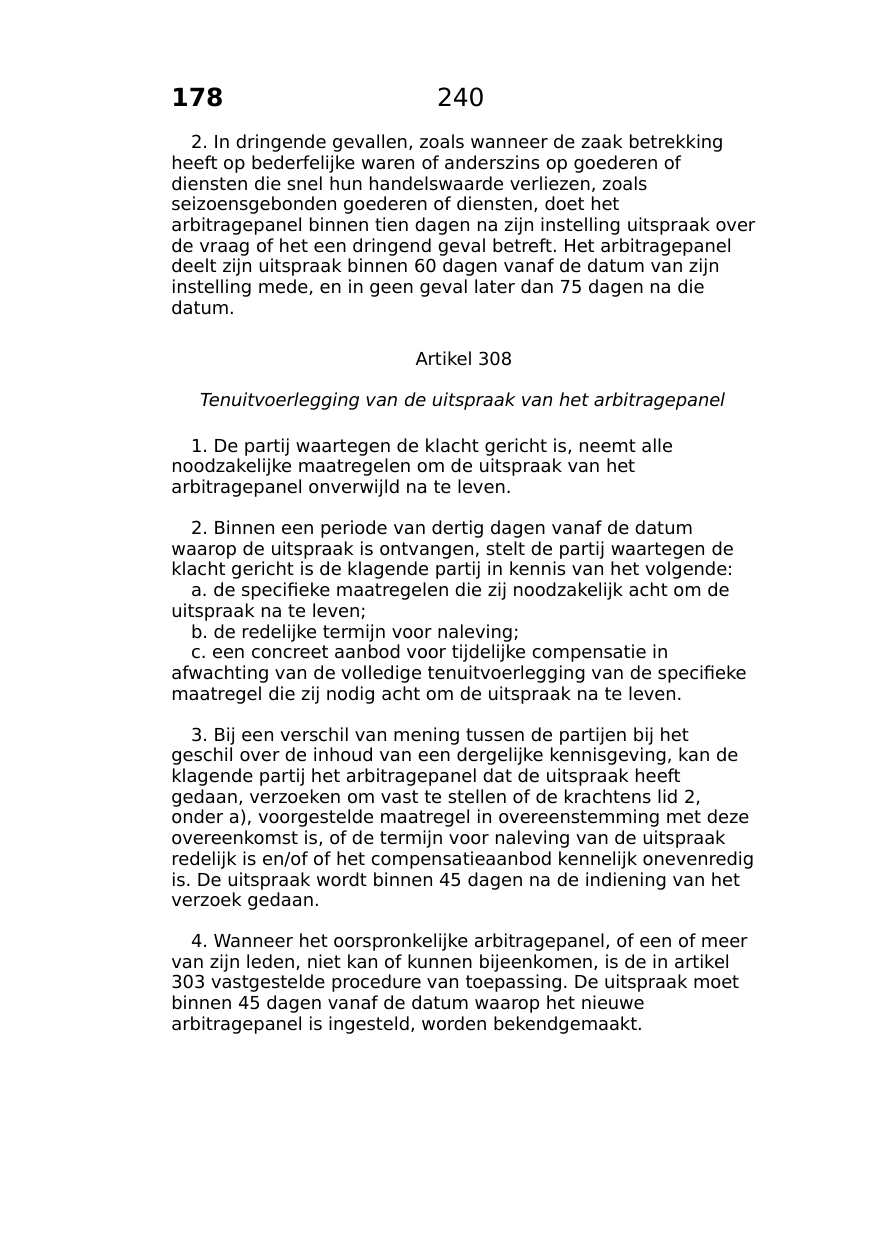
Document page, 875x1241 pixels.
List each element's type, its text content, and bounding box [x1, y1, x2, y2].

text b. de redelijke termijn voor naleving; [171, 621, 756, 642]
subtitle Artikel 308 Tenuitvoerlegging van de uitspraak van het arbitragepanel [171, 348, 756, 411]
text 3. Bij een verschil van mening tussen de partijen bij het geschil over de inhoud van een dergelijke kennisgeving, kan de klagende partij het arbitragepanel dat de uitspraak heeft gedaan, verzoeken om vast te stellen of de krachtens lid 2, onder a), voorgestelde maatregel in overeenstemming met deze overeenkomst is, of de termijn voor naleving van de uitspraak redelijk is en/of of het compensatieaanbod kennelijk onevenredig is. De uitspraak wordt binnen 45 dagen na de indiening van het verzoek gedaan. [171, 724, 756, 911]
text 4. Wanneer het oorspronkelijke arbitragepanel, of een of meer van zijn leden, niet kan of kunnen bijeenkomen, is de in artikel 303 vastgestelde procedure van toepassing. De uitspraak moet binnen 45 dagen vanaf de datum waarop het nieuwe arbitragepanel is ingesteld, worden bekendgemaakt. [171, 931, 756, 1034]
text a. de specifieke maatregelen die zij noodzakelijk acht om de uitspraak na te leven; [171, 580, 756, 621]
text 1. De partij waartegen de klacht gericht is, neemt alle noodzakelijke maatregelen om de uitspraak van het arbitragepanel onverwijld na te leven. [171, 436, 756, 498]
text c. een concreet aanbod voor tijdelijke compensatie in afwachting van de volledige tenuitvoerlegging van de specifieke maatregel die zij nodig acht om de uitspraak na te leven. [171, 642, 756, 704]
text 2. In dringende gevallen, zoals wanneer de zaak betrekking heeft op bederfelijke waren of anderszins op goederen of diensten die snel hun handelswaarde verliezen, zoals seizoensgebonden goederen of diensten, doet het arbitragepanel binnen tien dagen na zijn instelling uitspraak over de vraag of het een dringend geval betreft. Het arbitragepanel deelt zijn uitspraak binnen 60 dagen vanaf de datum van zijn instelling mede, en in geen geval later dan 75 dagen na die datum. [171, 132, 756, 318]
text 2. Binnen een periode van dertig dagen vanaf de datum waarop de uitspraak is ontvangen, stelt de partij waartegen de klacht gericht is de klagende partij in kennis van het volgende: [171, 518, 756, 580]
